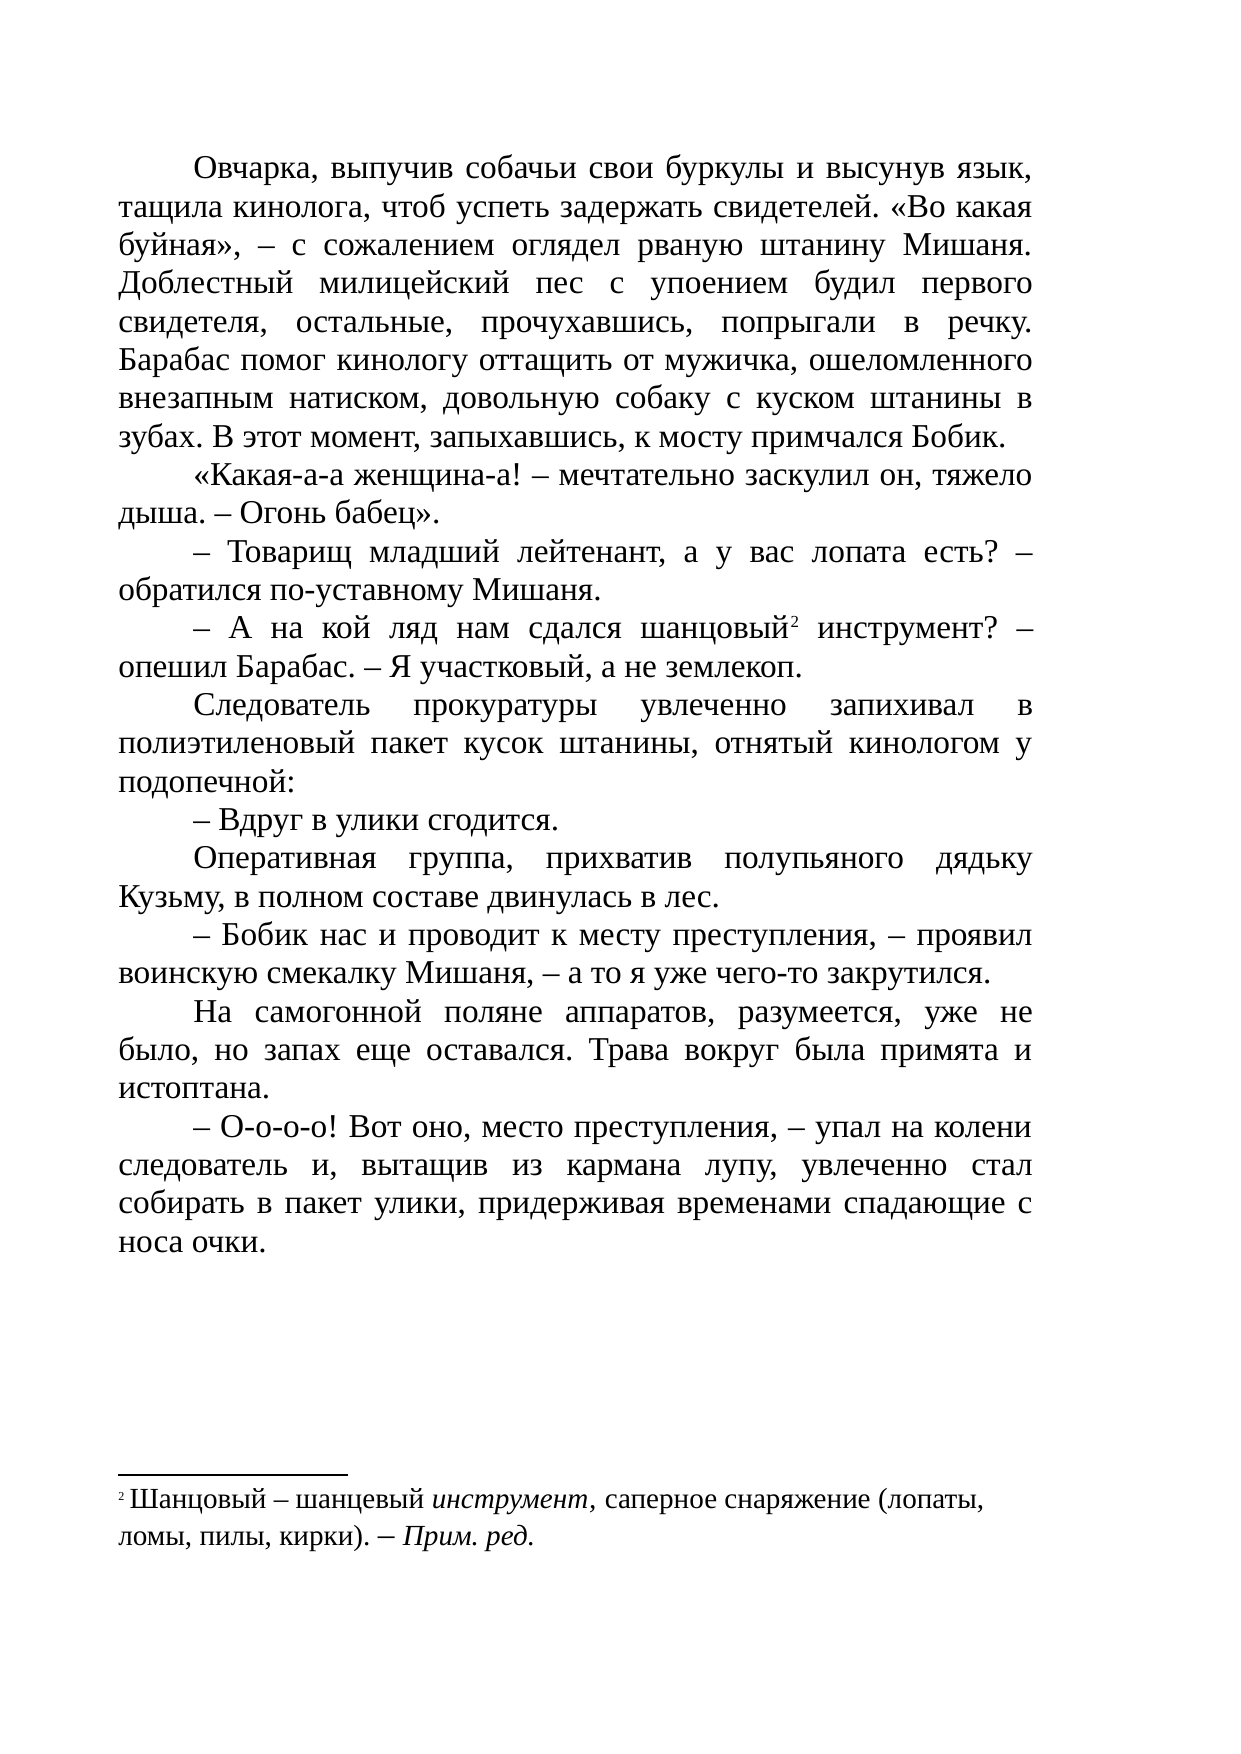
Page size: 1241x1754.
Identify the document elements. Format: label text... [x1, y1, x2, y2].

subtitle «Какая-а-а женщина-а! – мечтательно заскулил он, тяжело дыша. – Огонь бабец». [118, 454, 1033, 531]
subtitle – О-о-о-о! Вот оно, место преступления, – упал на колени следователь и, вытащив из кармана лупу, увлеченно стал собирать в пакет улики, придерживая временами спадающие с носа очки. [118, 1106, 1033, 1259]
subtitle – Бобик нас и проводит к месту преступления, – проявил воинскую смекалку Мишаня, – а то я уже чего-то закрутился. [118, 914, 1033, 991]
subtitle Овчарка, выпучив собачьи свои буркулы и высунув язык, тащила кинолога, чтоб успеть задержать свидетелей. «Во какая буйная», – с сожалением оглядел рваную штанину Мишаня. Доблестный милицейский пес с упоением будил первого свидетеля, остальные, прочухавшись, попрыгали в речку. Барабас помог кинологу оттащить от мужичка, ошеломленного внезапным натиском, довольную собаку с куском штанины в зубах. В этот момент, запыхавшись, к мосту примчался Бобик. [118, 148, 1033, 454]
subtitle – А на кой ляд нам сдался шанцовый инструмент? – опешил Барабас. – Я участковый, а не землекоп. [118, 608, 1033, 684]
subtitle Следователь прокуратуры увлеченно запихивал в полиэтиленовый пакет кусок штанины, отнятый кинологом у подопечной: [118, 684, 1033, 799]
subtitle Оперативная группа, прихватив полупьяного дядьку Кузьму, в полном составе двинулась в лес. [118, 838, 1033, 914]
subtitle – Вдруг в улики сгодится. [118, 799, 1033, 838]
subtitle – Товарищ младший лейтенант, а у вас лопата есть? – обратился по-уставному Мишаня. [118, 531, 1033, 608]
subtitle На самогонной поляне аппаратов, разумеется, уже не было, но запах еще оставался. Трава вокруг была примята и истоптана. [118, 991, 1033, 1106]
text Шанцовый – шанцевый инструмент, саперное снаряжение (лопаты, ломы, пилы, кирки). – Прим. ред. [118, 1481, 1033, 1553]
